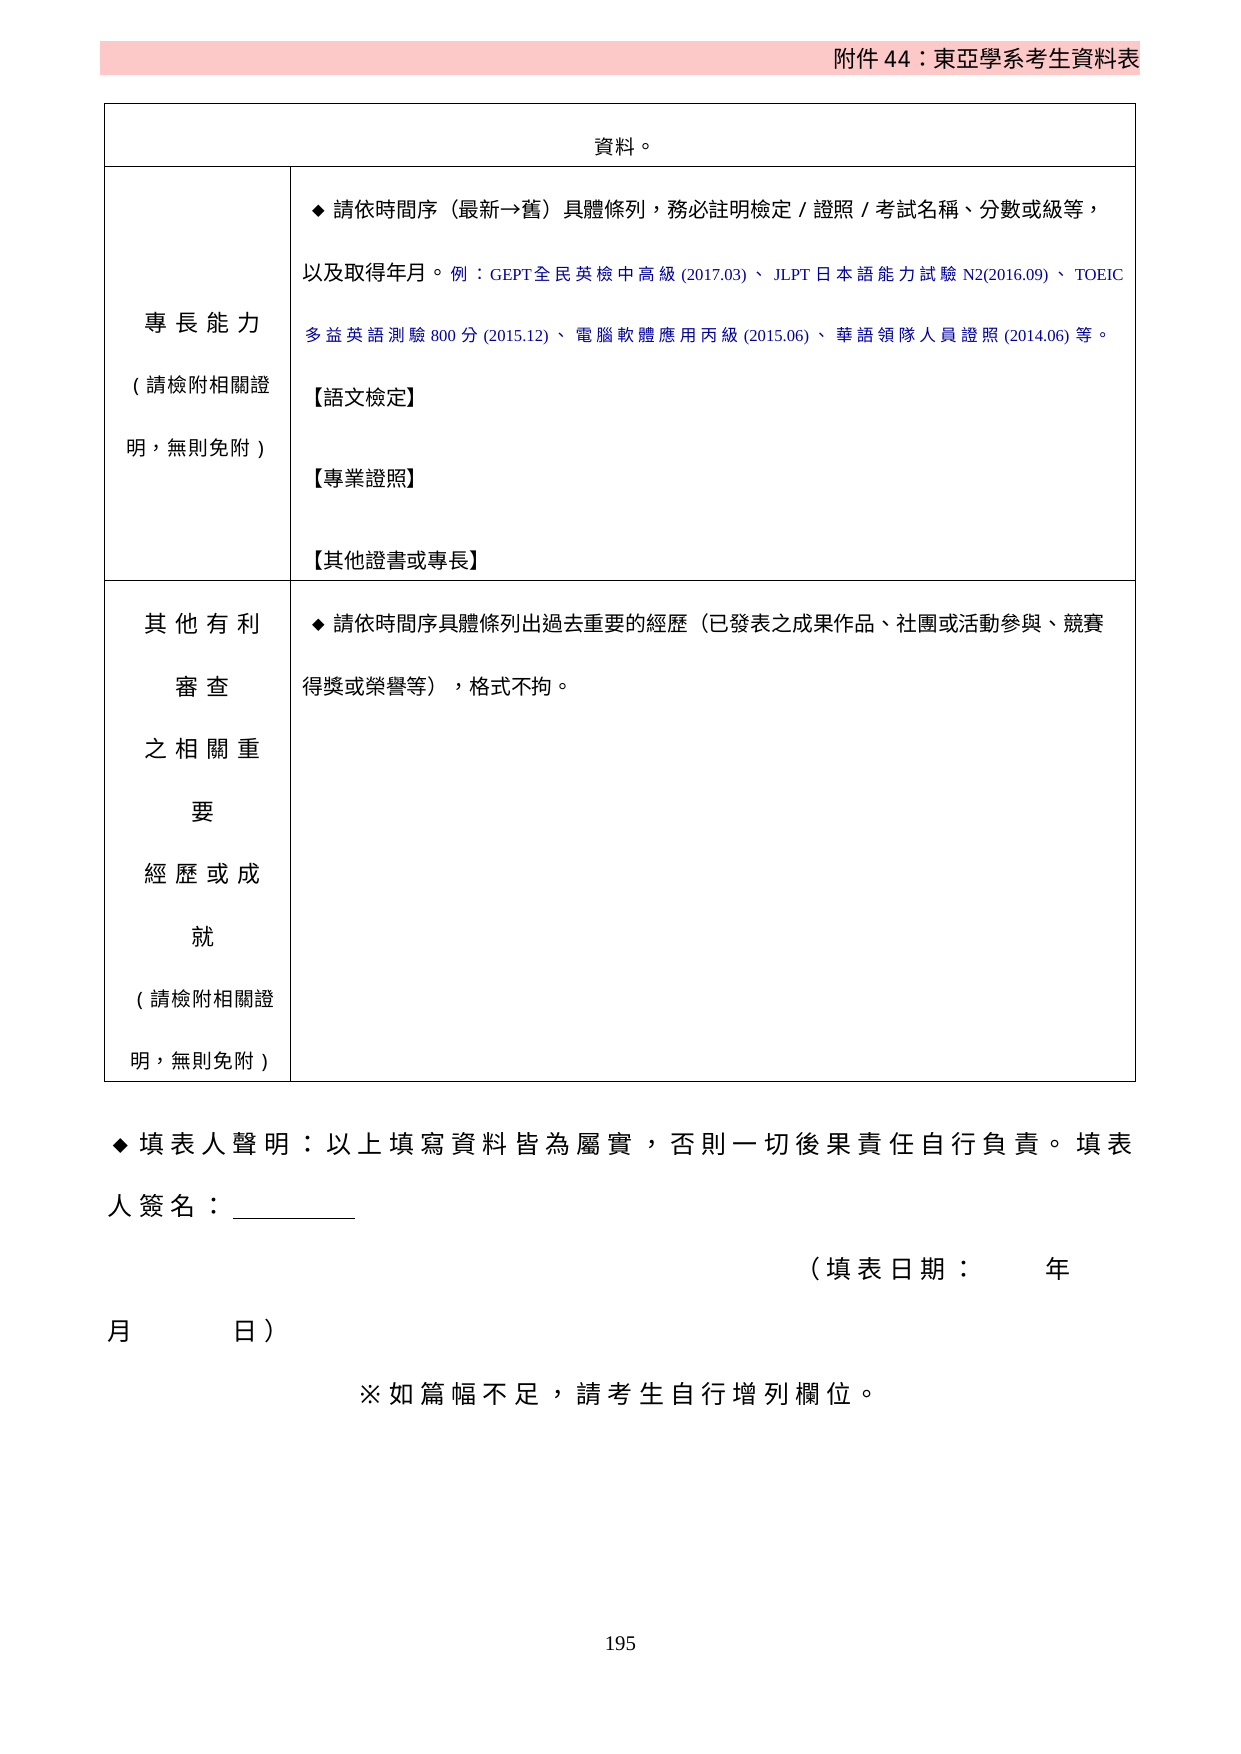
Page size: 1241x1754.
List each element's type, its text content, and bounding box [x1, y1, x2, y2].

table_cell ◆請依時間序（最新→舊）具體條列，務必註明檢定/證照/考試名稱、分數或級等，以及取得年月。例：GEPT全民英檢中高級(2017.03)、JLPT日本語能力試驗N2(2016.09)、TOEIC多益英語測驗800分(2015.12)、電腦軟體應用丙級(2015.06)、華語領隊人員證照(2014.06)等。 【語文檢定】 【專業證照】 【其他證書或專長】 [291, 167, 1135, 580]
text ◆填表人聲明：以上填寫資料皆為屬實，否則一切後果責任自行負責。填表人簽名： [104, 1101, 1136, 1226]
table_cell 其他有利審查 之相關重要 經歷或成就 (請檢附相關證明，無則免附) [105, 581, 290, 1081]
text ※如篇幅不足，請考生自行增列欄位。 [104, 1351, 1136, 1413]
table_cell 專長能力 (請檢附相關證明，無則免附) [105, 167, 290, 580]
table_cell ◆請依時間序具體條列出過去重要的經歷（已發表之成果作品、社團或活動參與、競賽得獎或榮譽等），格式不拘。 [291, 581, 1135, 1081]
text （填表日期： 年 月 日） [104, 1226, 1136, 1351]
table_cell 資料。 [105, 104, 1135, 166]
